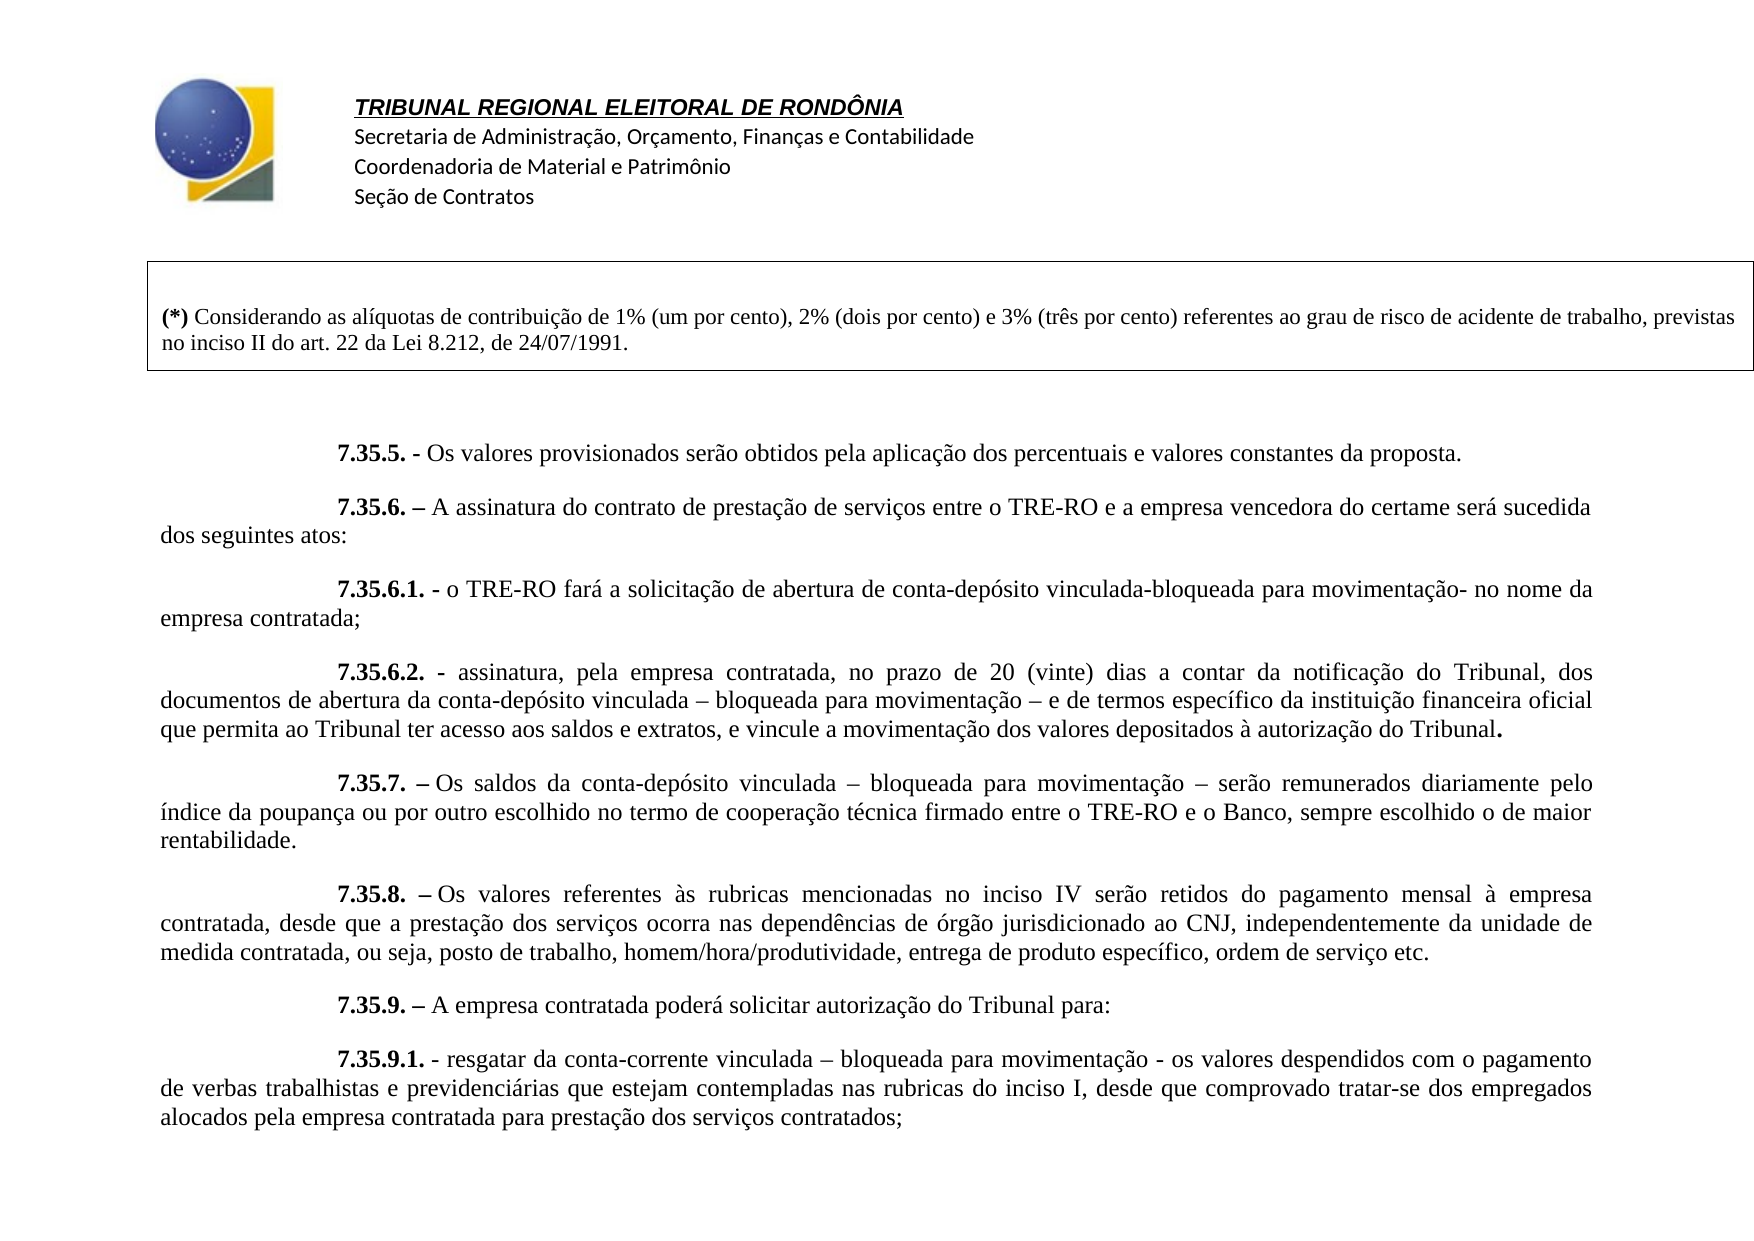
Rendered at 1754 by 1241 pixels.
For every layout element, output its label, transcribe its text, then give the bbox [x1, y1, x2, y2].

text 7.35.9.1. - resgatar da conta-corrente vinculada – bloqueada para movimentação - os valores despendidos com o pagamento de verbas trabalhistas e previdenciárias que estejam contempladas nas rubricas do inciso I, desde que comprovado tratar-se dos empregados alocados pela empresa contratada para prestação dos serviços contratados; [160, 1044, 1594, 1130]
text 7.35.6.2. - assinatura, pela empresa contratada, no prazo de 20 (vinte) dias a contar da notificação do Tribunal, dos documentos de abertura da conta-depósito vinculada – bloqueada para movimentação – e de termos específico da instituição financeira oficial que permita ao Tribunal ter acesso aos saldos e extratos, e vincule a movimentação dos valores depositados à autorização do Tribunal. [160, 657, 1594, 743]
text 7.35.8. – Os valores referentes às rubricas mencionadas no inciso IV serão retidos do pagamento mensal à empresa contratada, desde que a prestação dos serviços ocorra nas dependências de órgão jurisdicionado ao CNJ, independentemente da unidade de medida contratada, ou seja, posto de trabalho, homem/hora/produtividade, entrega de produto específico, ordem de serviço etc. [160, 879, 1594, 965]
text 7.35.7. – Os saldos da conta-depósito vinculada – bloqueada para movimentação – serão remunerados diariamente pelo índice da poupança ou por outro escolhido no termo de cooperação técnica firmado entre o TRE-RO e o Banco, sempre escolhido o de maior rentabilidade. [160, 768, 1594, 854]
table_cell (*) Considerando as alíquotas de contribuição de 1% (um por cento), 2% (dois por cento) e 3% (três por cento) referentes ao grau de risco de acidente de trabalho, previstas no inciso II do art. 22 da Lei 8.212, de 24/07/1991. [148, 262, 1753, 370]
text 7.35.6.1. - o TRE-RO fará a solicitação de abertura de conta-depósito vinculada-bloqueada para movimentação- no nome da empresa contratada; [160, 574, 1594, 632]
text 7.35.9. – A empresa contratada poderá solicitar autorização do Tribunal para: [160, 990, 1594, 1019]
text 7.35.5. - Os valores provisionados serão obtidos pela aplicação dos percentuais e valores constantes da proposta. [160, 438, 1594, 467]
text 7.35.6. – A assinatura do contrato de prestação de serviços entre o TRE-RO e a empresa vencedora do certame será sucedida dos seguintes atos: [160, 492, 1594, 549]
